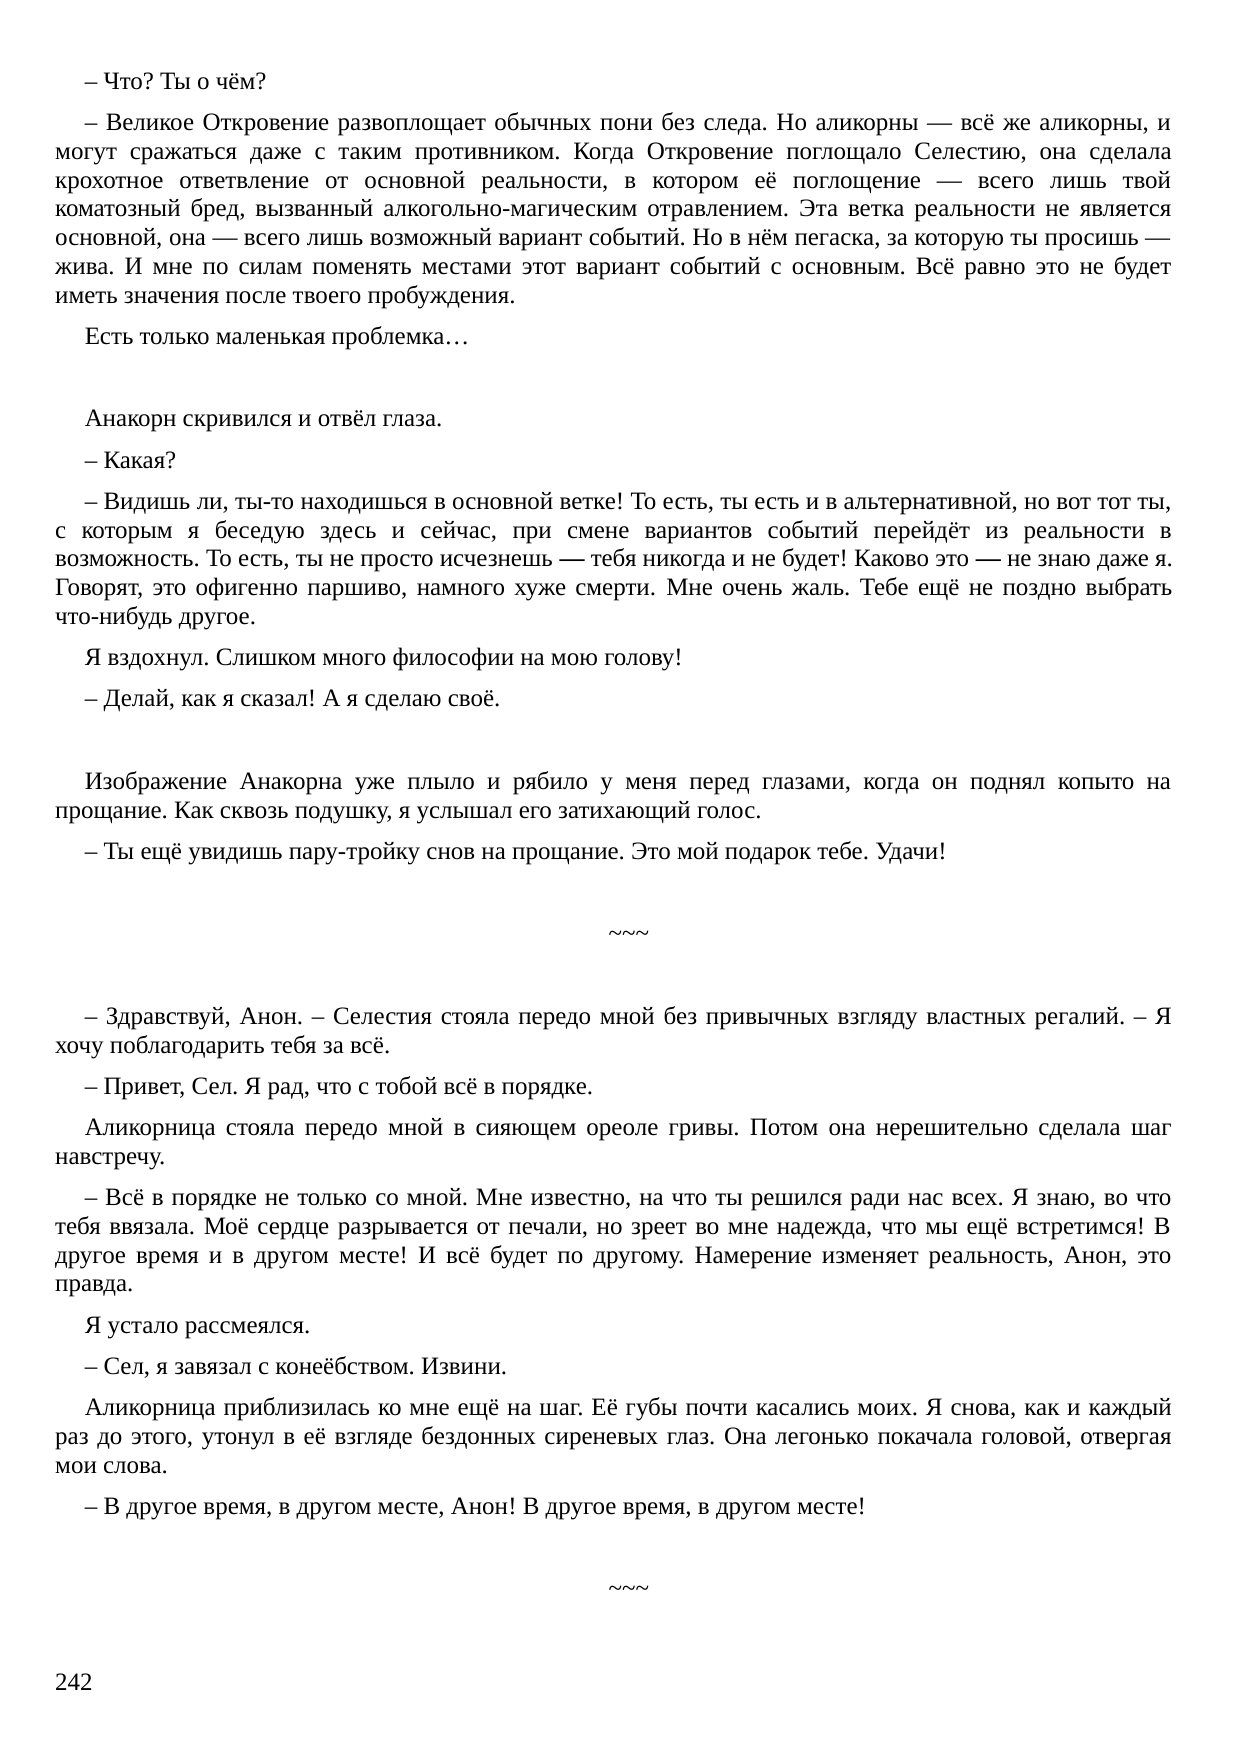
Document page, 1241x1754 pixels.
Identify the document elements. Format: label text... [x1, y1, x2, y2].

text Я устало рассмеялся. [55, 1310, 1173, 1338]
text – Сел, я завязал с конеёбством. Извини. [55, 1351, 1173, 1380]
text Есть только маленькая проблемка… [55, 321, 1173, 350]
text – Великое Откровение развоплощает обычных пони без следа. Но аликорны — всё же аликорны, и могут сражаться даже с таким противником. Когда Откровение поглощало Селестию, она сделала крохотное ответвление от основной реальности, в котором её поглощение — всего лишь твой коматозный бред, вызванный алкогольно-магическим отравлением. Эта ветка реальности не является основной, она — всего лишь возможный вариант событий. Но в нём пегаска, за которую ты просишь — жива. И мне по силам поменять местами этот вариант событий с основным. Всё равно это не будет иметь значения после твоего пробуждения. [55, 107, 1173, 308]
text Я вздохнул. Слишком много философии на мою голову! [55, 642, 1173, 671]
text ~~~ [55, 918, 1173, 947]
text – Ты ещё увидишь пару-тройку снов на прощание. Это мой подарок тебе. Удачи! [55, 836, 1173, 865]
text Изображение Анакорна уже плыло и рябило у меня перед глазами, когда он поднял копыто на прощание. Как сквозь подушку, я услышал его затихающий голос. [55, 766, 1173, 823]
text ~~~ [55, 1573, 1173, 1602]
text Аликорница приблизилась ко мне ещё на шаг. Её губы почти касались моих. Я снова, как и каждый раз до этого, утонул в её взгляде бездонных сиреневых глаз. Она легонько покачала головой, отвергая мои слова. [55, 1392, 1173, 1478]
text – Видишь ли, ты-то находишься в основной ветке! То есть, ты есть и в альтернативной, но вот тот ты, с которым я беседую здесь и сейчас, при смене вариантов событий перейдёт из реальности в возможность. То есть, ты не просто исчезнешь — тебя никогда и не будет! Каково это — не знаю даже я. Говорят, это офигенно паршиво, намного хуже смерти. Мне очень жаль. Тебе ещё не поздно выбрать что-нибудь другое. [55, 486, 1173, 630]
text – Всё в порядке не только со мной. Мне известно, на что ты решился ради нас всех. Я знаю, во что тебя ввязала. Моё сердце разрывается от печали, но зреет во мне надежда, что мы ещё встретимся! В другое время и в другом месте! И всё будет по другому. Намерение изменяет реальность, Анон, это правда. [55, 1182, 1173, 1297]
text Аликорница стояла передо мной в сияющем ореоле гривы. Потом она нерешительно сделала шаг навстречу. [55, 1112, 1173, 1170]
text – Привет, Сел. Я рад, что с тобой всё в порядке. [55, 1071, 1173, 1100]
text – Здравствуй, Анон. – Селестия стояла передо мной без привычных взгляду властных регалий. – Я хочу поблагодарить тебя за всё. [55, 1001, 1173, 1058]
text – Какая? [55, 445, 1173, 473]
text – Делай, как я сказал! А я сделаю своё. [55, 683, 1173, 712]
text – В другое время, в другом месте, Анон! В другое время, в другом месте! [55, 1491, 1173, 1520]
text Анакорн скривился и отвёл глаза. [55, 403, 1173, 432]
text – Что? Ты о чём? [55, 66, 1173, 95]
